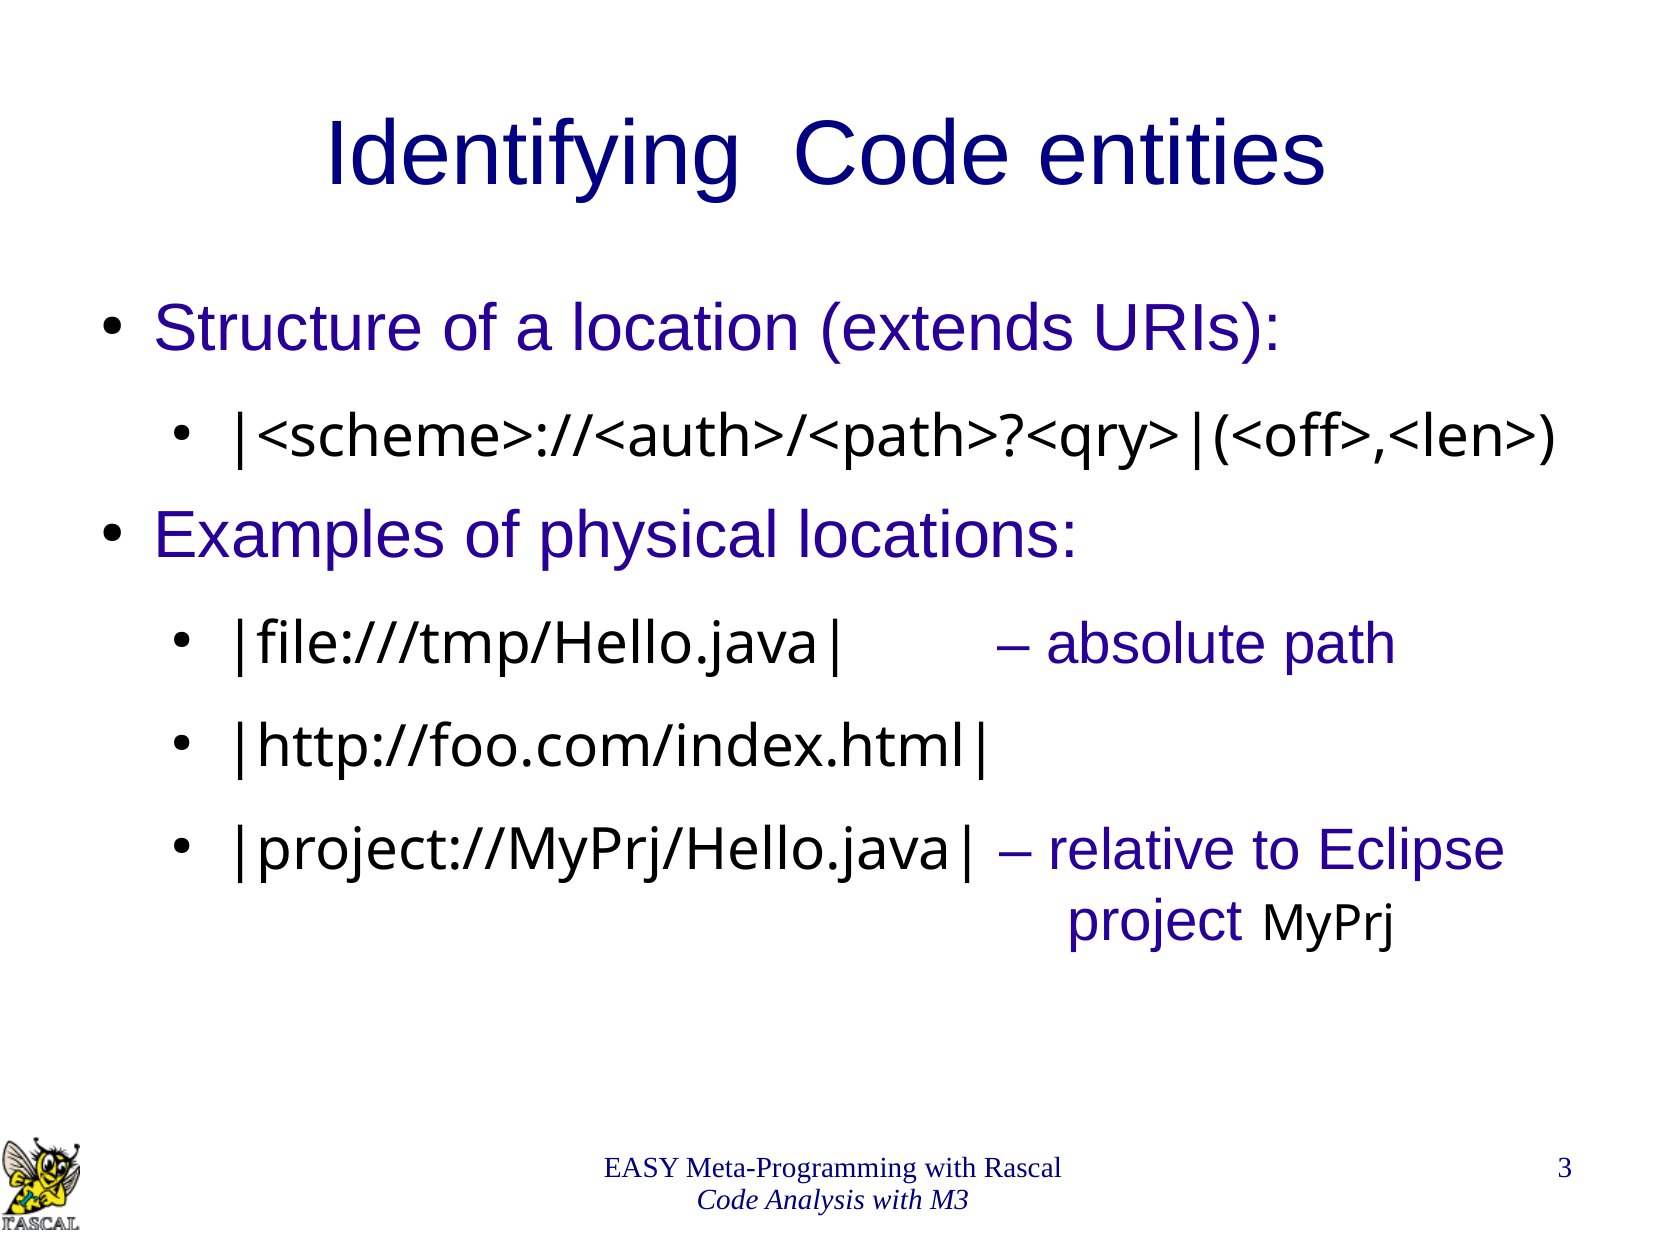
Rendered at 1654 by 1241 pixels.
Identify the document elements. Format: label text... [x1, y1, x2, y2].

title Identifying Code entities [82, 49, 1571, 257]
picture [1, 1137, 80, 1230]
list Structure of a location (extends URIs): |<scheme>://<auth>/<path>?<qry>|(<off>,<len>) Examples of physical locations: |file:///tmp/Hello.java| – absolute path |http://foo.com/index.html| |project://MyPrj/Hello.java| – relative to Eclipse project MyPrj [82, 290, 1571, 1010]
